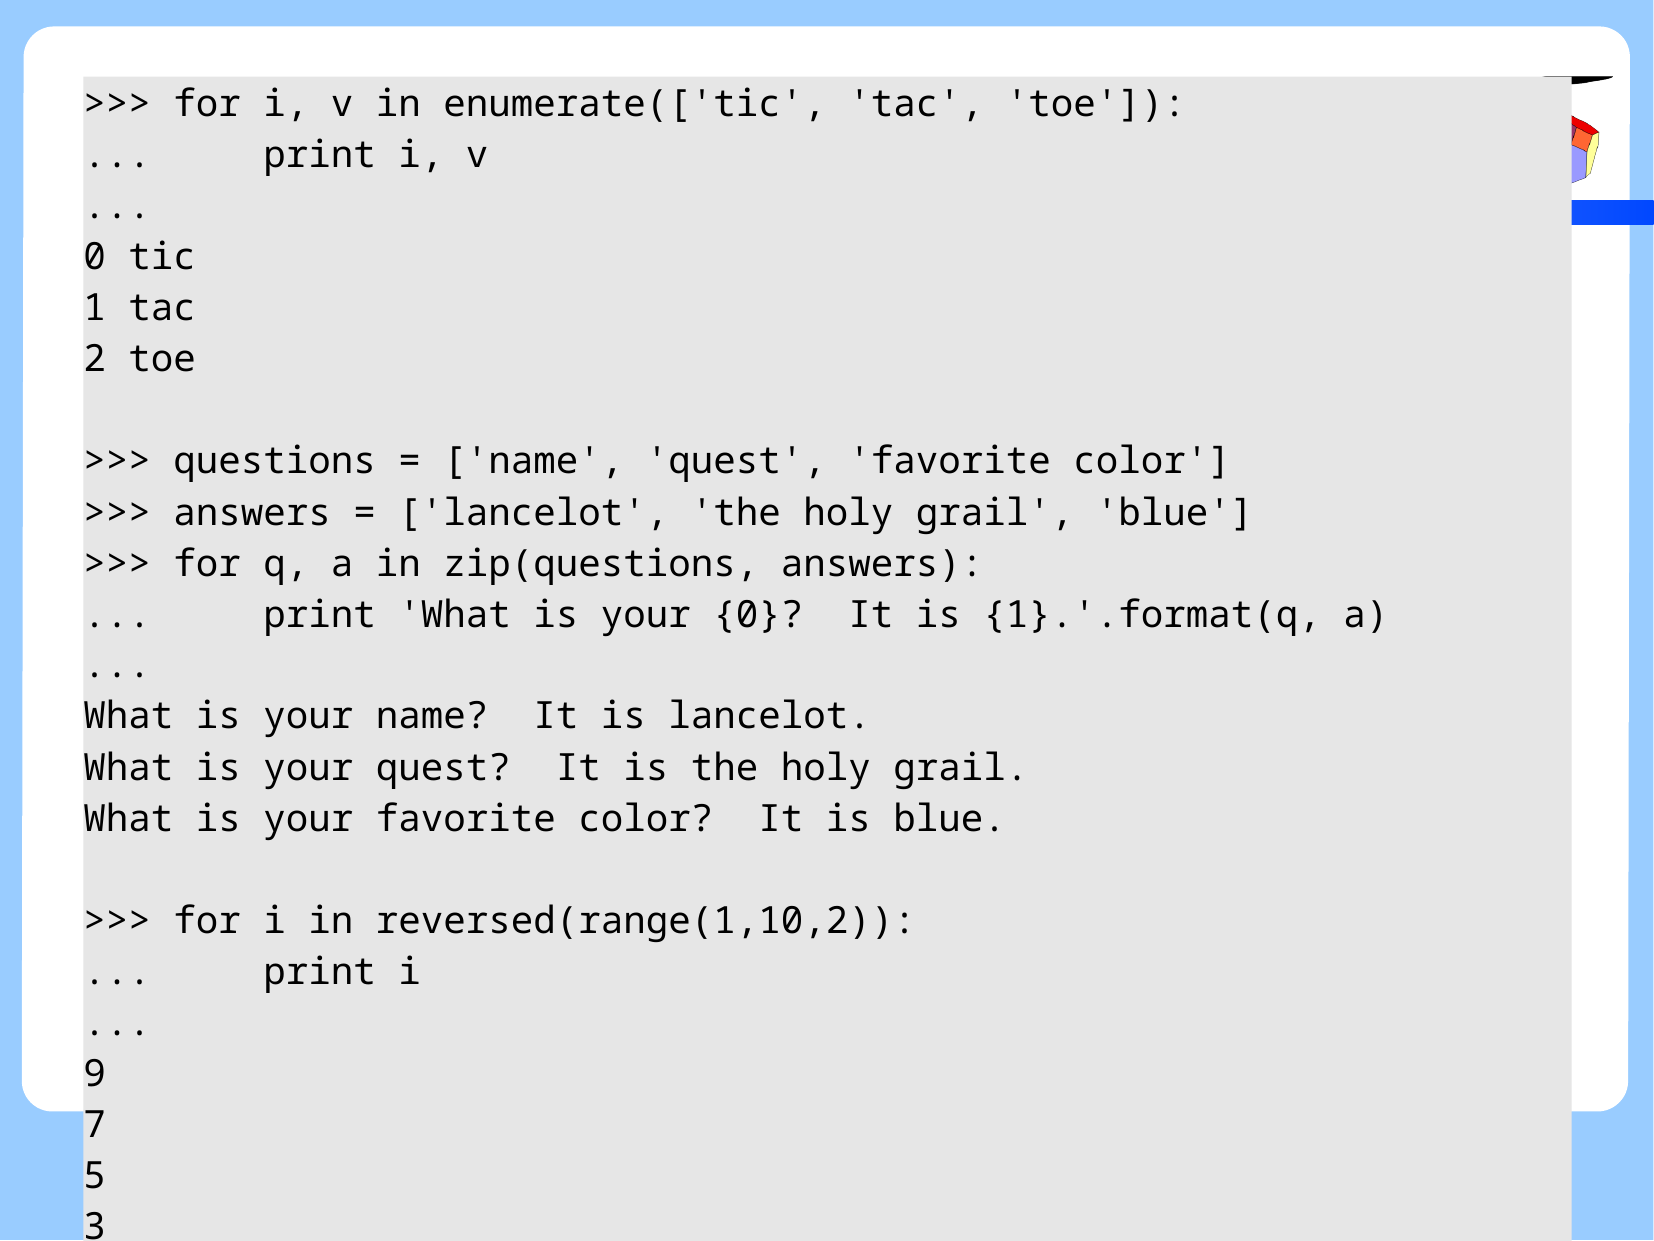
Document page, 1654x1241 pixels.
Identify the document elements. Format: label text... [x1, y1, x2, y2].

picture [1572, 76, 1613, 184]
text_box >>> for i, v in enumerate(['tic', 'tac', 'toe']): ... print i, v ... 0 tic 1 tac 2 toe >>> questions = ['name', 'quest', 'favorite color'] >>> answers = ['lancelot', 'the holy grail', 'blue'] >>> for q, a in zip(questions, answers): ... print 'What is your {0}? It is {1}.'.format(q, a) ... What is your name? It is lancelot. What is your quest? It is the holy grail. What is your favorite color? It is blue. >>> for i in reversed(range(1,10,2)): ... print i ... 9 7 5 3 1 Code examples from https://docs.python.org/2/tutorial/ [83, 237, 1572, 1192]
title Looping techniques [82, 49, 1571, 257]
